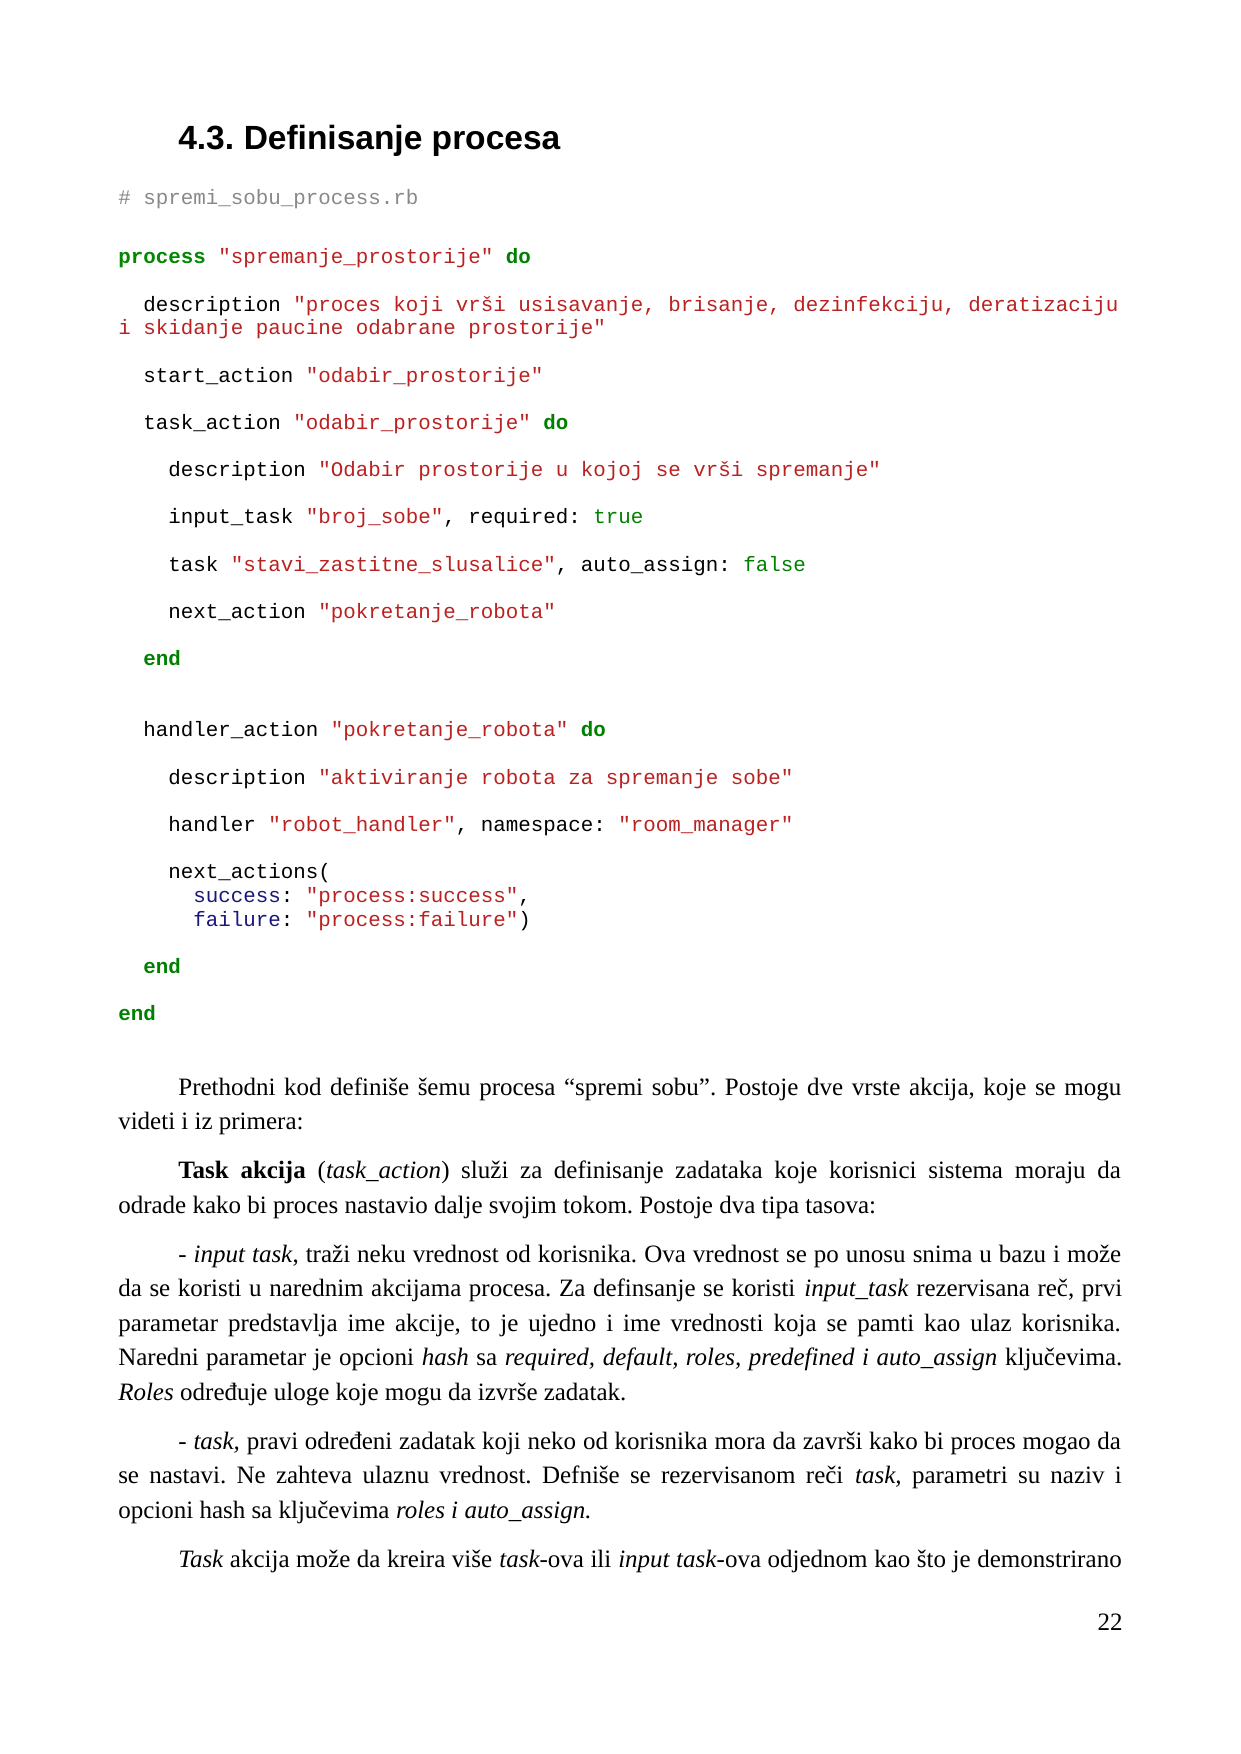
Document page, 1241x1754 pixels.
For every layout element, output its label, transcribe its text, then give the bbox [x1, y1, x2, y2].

text success: "process:success", [118, 885, 1122, 908]
subtitle Definisanje procesa [118, 118, 1122, 157]
text input_task "broj_sobe", required: true [118, 507, 1122, 530]
text Prethodni kod definiše šemu procesa “spremi sobu”. Postoje dve vrste akcija, koje se mogu videti i iz primera: [118, 1072, 1122, 1135]
text end [118, 648, 1122, 672]
text task_action "odabir_prostorije" do [118, 412, 1122, 436]
text task "stavi_zastitne_slusalice", auto_assign: false [118, 554, 1122, 577]
text next_action "pokretanje_robota" [118, 601, 1122, 625]
text end [118, 956, 1122, 979]
text description "Odabir prostorije u kojoj se vrši spremanje" [118, 459, 1122, 483]
text Task akcija (task_action) služi za definisanje zadataka koje korisnici sistema moraju da odrade kako bi proces nastavio dalje svojim tokom. Postoje dva tipa tasova: [118, 1155, 1122, 1218]
text process "spremanje_prostorije" do [118, 246, 1122, 270]
text handler_action "pokretanje_robota" do [118, 719, 1122, 743]
text - task, pravi određeni zadatak koji neko od korisnika mora da završi kako bi proces mogao da se nastavi. Ne zahteva ulaznu vrednost. Defniše se rezervisanom reči task, parametri su naziv i opcioni hash sa ključevima roles i auto_assign. [118, 1426, 1122, 1523]
text - input task, traži neku vrednost od korisnika. Ova vrednost se po unosu snima u bazu i može da se koristi u narednim akcijama procesa. Za definsanje se koristi input_task rezervisana reč, prvi parametar predstavlja ime akcije, to je ujedno i ime vrednosti koja se pamti kao ulaz korisnika. Naredni parametar je opcioni hash sa required, default, roles, predefined i auto_assign ključevima. Roles određuje uloge koje mogu da izvrše zadatak. [118, 1239, 1122, 1406]
text Task akcija može da kreira više task-ova ili input task-ova odjednom kao što je demonstrirano [118, 1544, 1122, 1573]
text handler "robot_handler", namespace: "room_manager" [118, 814, 1122, 838]
text next_actions( [118, 861, 1122, 885]
text failure: "process:failure") [118, 908, 1122, 932]
text description "proces koji vrši usisavanje, brisanje, dezinfekciju, deratizaciju i skidanje paucine odabrane prostorije" [118, 294, 1122, 341]
text description "aktiviranje robota za spremanje sobe" [118, 767, 1122, 790]
text # spremi_sobu_process.rb [118, 187, 1122, 210]
text start_action "odabir_prostorije" [118, 365, 1122, 388]
text end [118, 1003, 1122, 1027]
